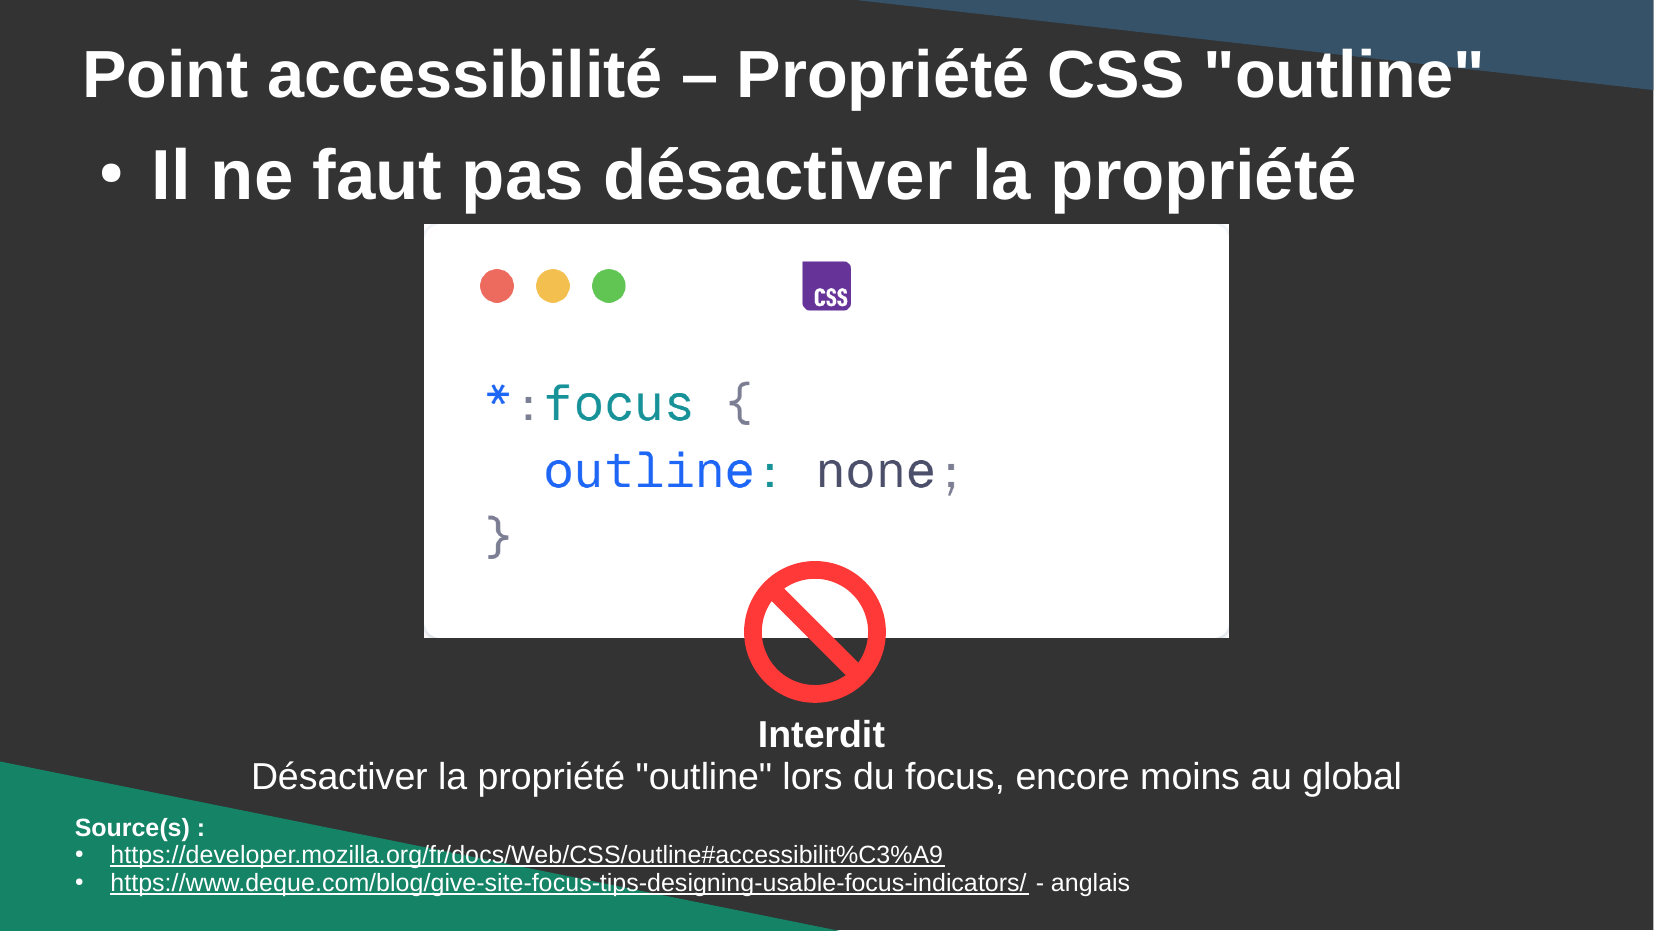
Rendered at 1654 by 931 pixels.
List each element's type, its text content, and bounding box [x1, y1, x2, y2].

text_box Interdit Désactiver la propriété "outline" lors du focus, encore moins au global [230, 706, 1424, 806]
text_box [0, 761, 216, 931]
picture [786, 579, 868, 638]
picture [762, 603, 807, 638]
text_box [855, 0, 1654, 91]
list Il ne faut pas désactiver la propriété [80, 135, 1605, 249]
title Point accessibilité – Propriété CSS "outline" [82, 37, 1571, 122]
text_box Source(s) : https://developer.mozilla.org/fr/docs/Web/CSS/outline#accessibilit%C3%A9 https://www.deque.com/blog/give-site-focus-tips-designing-usable-focus-indicators/ - anglais [60, 805, 1546, 931]
picture [424, 249, 1229, 638]
text_box [744, 561, 886, 703]
